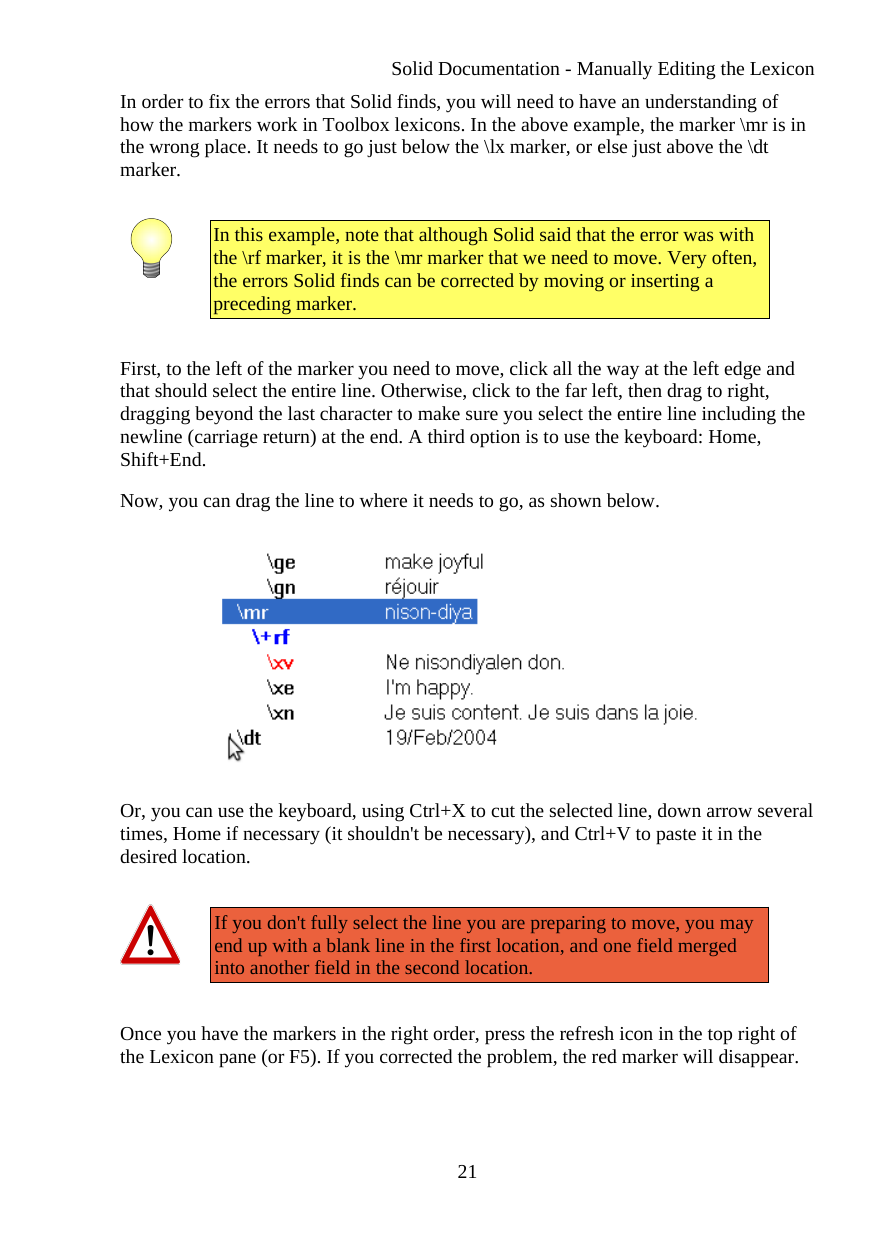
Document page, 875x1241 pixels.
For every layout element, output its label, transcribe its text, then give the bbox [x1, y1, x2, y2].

text In order to fix the errors that Solid finds, you will need to have an understanding of how the markers work in Toolbox lexicons. In the above example, the marker \mr is in the wrong place. It needs to go just below the \lx marker, or else just above the \dt marker. [120, 90, 814, 181]
picture [120, 217, 181, 278]
text Or, you can use the keyboard, using Ctrl+X to cut the selected line, down arrow several times, Home if necessary (it shouldn't be necessary), and Ctrl+V to paste it in the desired location. [120, 529, 814, 868]
text If you don't fully select the line you are preparing to move, you may end up with a blank line in the first location, and one field merged into another field in the second location. [211, 908, 768, 982]
text In this example, note that although Solid said that the error was with the \rf marker, it is the \mr marker that we need to move. Very often, the errors Solid finds can be corrected by moving or inserting a preceding marker. [211, 221, 769, 318]
picture [120, 904, 181, 965]
text Once you have the markers in the right order, press the refresh icon in the top right of the Lexicon pane (or F5). If you corrected the problem, the red marker will disappear. [120, 1022, 814, 1068]
text Now, you can drag the line to where it needs to go, as shown below. [120, 488, 814, 511]
text First, to the left of the marker you need to move, click all the way at the left edge and that should select the entire line. Otherwise, click to the far left, then drag to right, dragging beyond the last character to make sure you select the entire line including the newline (carriage return) at the end. A third option is to use the keyboard: Home, Shift+End. [120, 357, 814, 471]
picture [221, 550, 714, 770]
